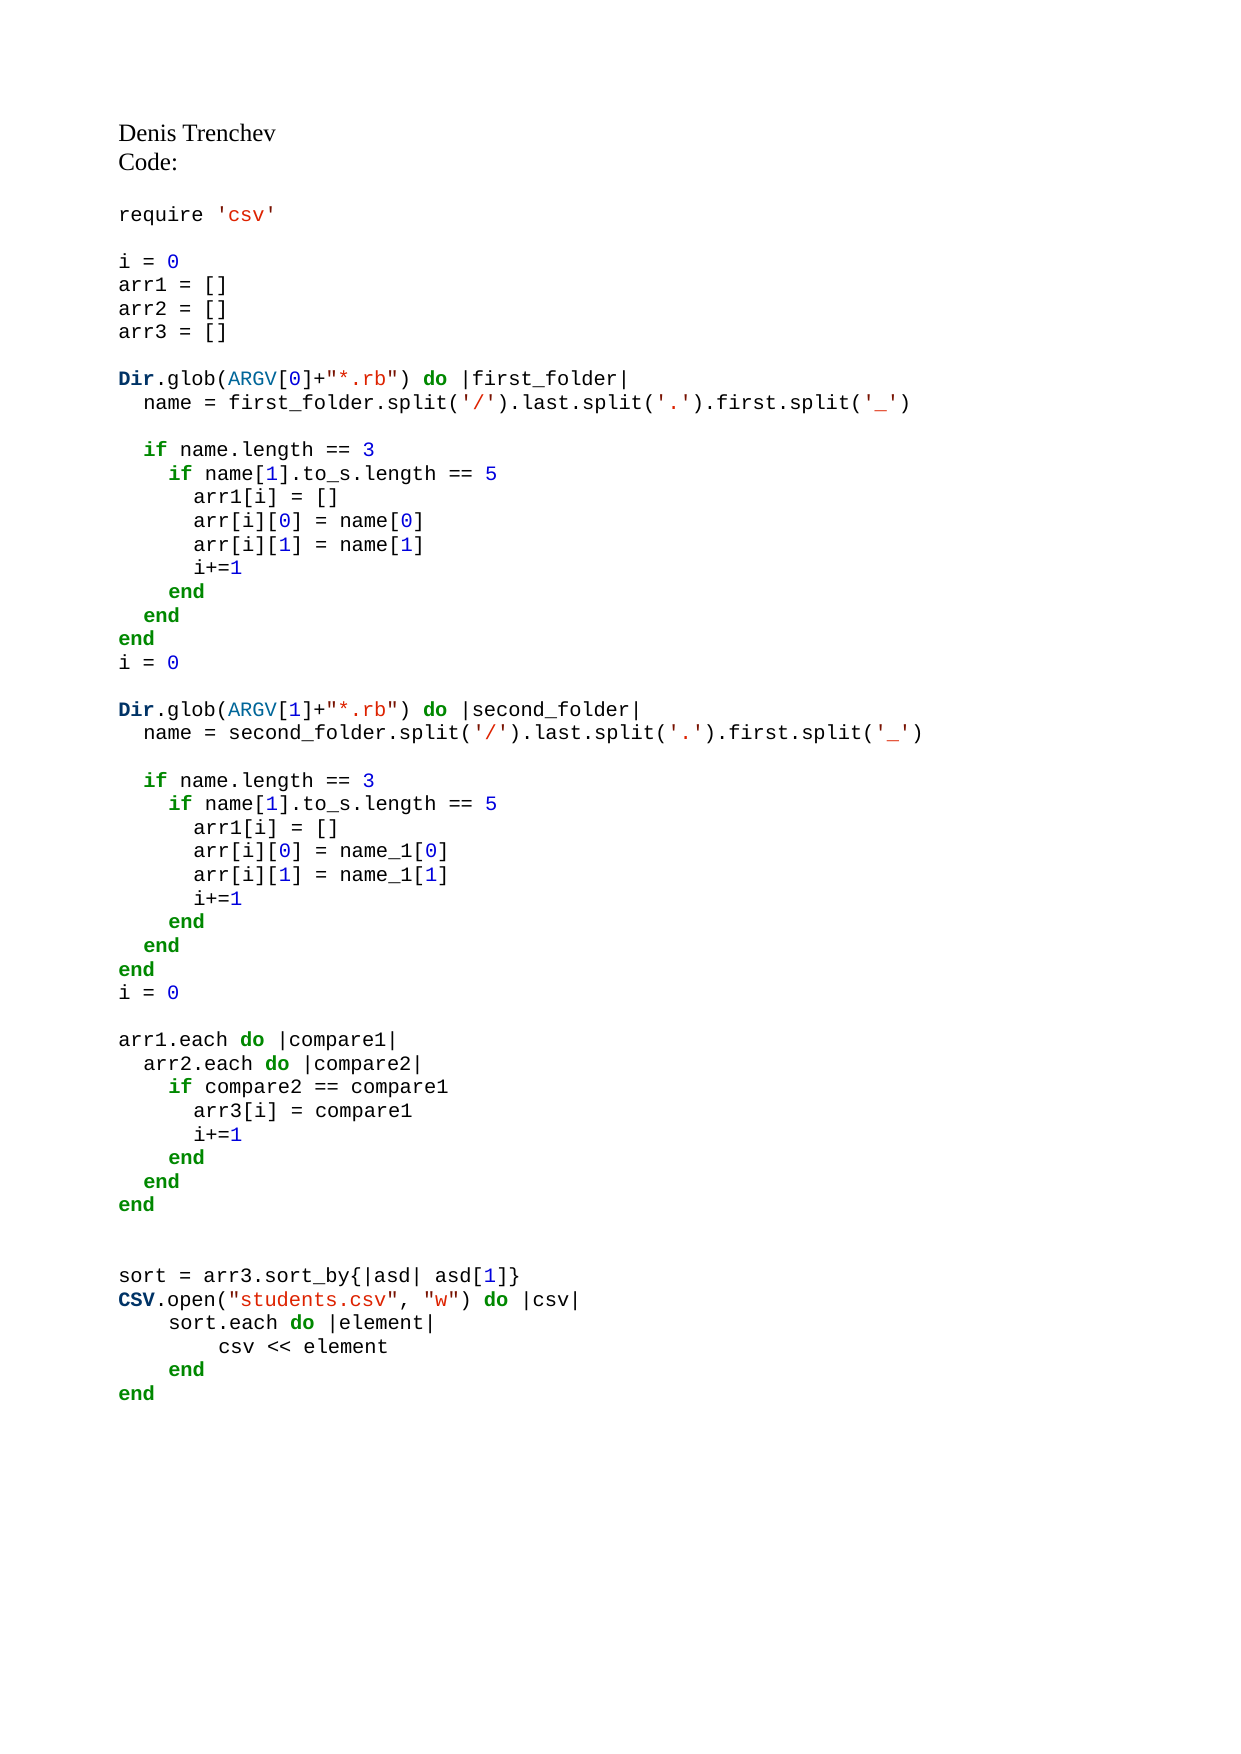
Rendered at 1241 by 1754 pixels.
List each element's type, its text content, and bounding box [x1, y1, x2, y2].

text if name[1].to_s.length == 5 [118, 793, 1122, 817]
text arr3 = [] [118, 321, 1122, 345]
text end [118, 935, 1122, 959]
text if name.length == 3 [118, 769, 1122, 793]
text arr[i][1] = name[1] [118, 534, 1122, 557]
text arr[i][0] = name_1[0] [118, 841, 1122, 864]
text end [118, 581, 1122, 605]
text sort = arr3.sort_by{|asd| asd[1]} [118, 1265, 1122, 1289]
text i = 0 [118, 982, 1122, 1006]
text arr3[i] = compare1 [118, 1100, 1122, 1124]
text i+=1 [118, 888, 1122, 911]
text arr1[i] = [] [118, 486, 1122, 510]
text i+=1 [118, 557, 1122, 581]
text name = first_folder.split('/').last.split('.').first.split('_') [118, 392, 1122, 416]
text end [118, 1383, 1122, 1407]
text i+=1 [118, 1124, 1122, 1147]
text end [118, 605, 1122, 628]
text end [118, 1171, 1122, 1194]
text arr2.each do |compare2| [118, 1053, 1122, 1076]
text end [118, 628, 1122, 652]
text name = second_folder.split('/').last.split('.').first.split('_') [118, 722, 1122, 746]
text Dir.glob(ARGV[0]+"*.rb") do |first_folder| [118, 368, 1122, 392]
text csv << element [118, 1336, 1122, 1359]
text Code: [118, 147, 1122, 176]
text require 'csv' [118, 204, 1122, 227]
text end [118, 911, 1122, 935]
text arr1.each do |compare1| [118, 1029, 1122, 1053]
text end [118, 1147, 1122, 1171]
text arr[i][1] = name_1[1] [118, 864, 1122, 888]
text arr1[i] = [] [118, 817, 1122, 841]
text Dir.glob(ARGV[1]+"*.rb") do |second_folder| [118, 699, 1122, 722]
text Denis Trenchev [118, 118, 1122, 147]
text end [118, 1359, 1122, 1383]
text if name[1].to_s.length == 5 [118, 463, 1122, 486]
text arr[i][0] = name[0] [118, 510, 1122, 534]
text i = 0 [118, 251, 1122, 274]
text CSV.open("students.csv", "w") do |csv| [118, 1289, 1122, 1312]
text arr1 = [] [118, 274, 1122, 298]
text if compare2 == compare1 [118, 1076, 1122, 1100]
text end [118, 959, 1122, 982]
text end [118, 1194, 1122, 1218]
text i = 0 [118, 652, 1122, 675]
text arr2 = [] [118, 298, 1122, 321]
text sort.each do |element| [118, 1312, 1122, 1336]
text if name.length == 3 [118, 439, 1122, 463]
